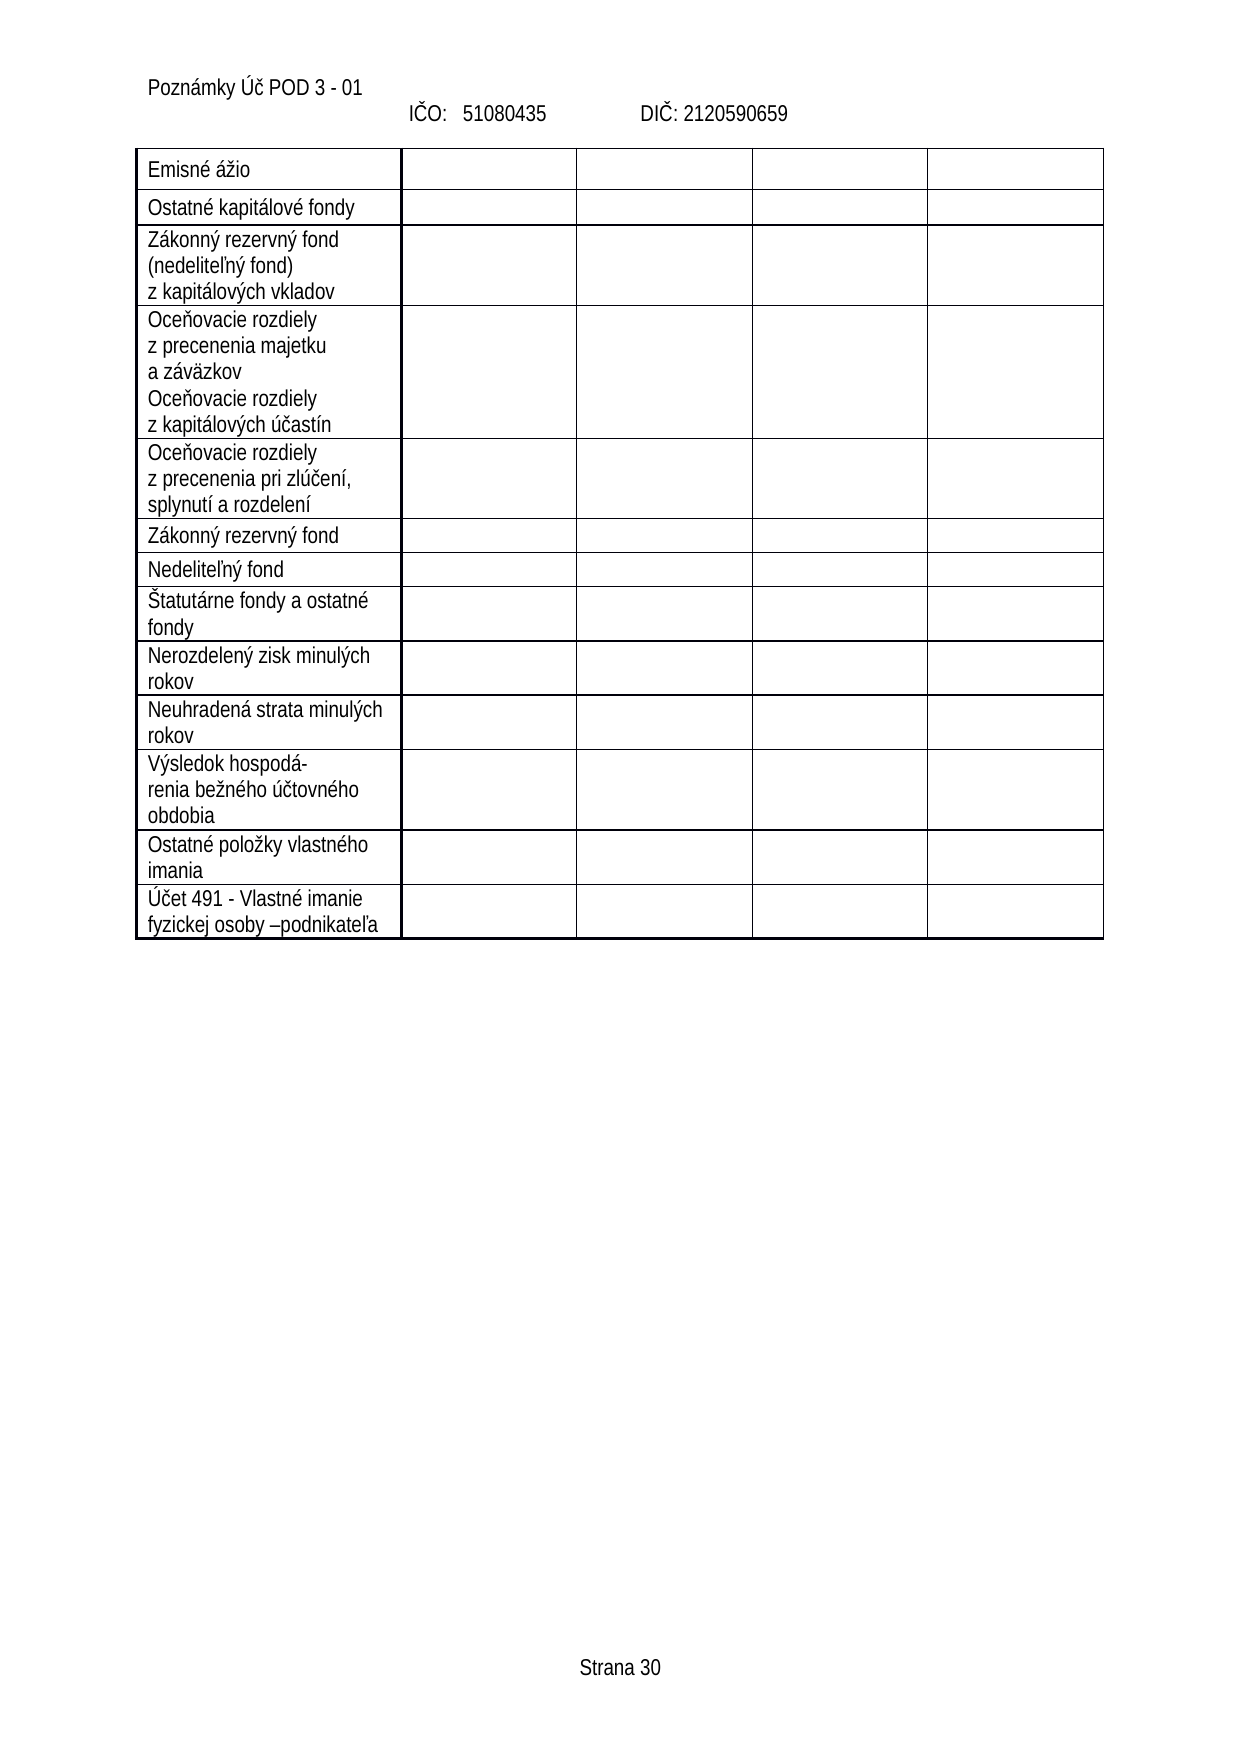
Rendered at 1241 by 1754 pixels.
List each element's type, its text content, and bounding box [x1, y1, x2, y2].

table_cell [928, 306, 1103, 385]
table_cell [403, 519, 576, 552]
table_cell [403, 190, 576, 223]
table_cell Nerozdelený zisk minulých rokov [138, 642, 400, 694]
table_cell [753, 750, 927, 829]
table_cell [928, 831, 1103, 883]
table_cell Zákonný rezervný fond (nedeliteľný fond) z kapitálových vkladov [138, 226, 400, 304]
table_cell [928, 439, 1103, 517]
table_cell [753, 306, 927, 385]
table_cell [753, 831, 927, 883]
table_cell [403, 831, 576, 883]
table_cell Štatutárne fondy a ostatné fondy [138, 587, 400, 640]
table_cell [577, 385, 752, 437]
table_cell [928, 587, 1103, 640]
table_cell Účet 491 - Vlastné imanie fyzickej osoby –podnikateľa [138, 885, 400, 937]
table_cell [577, 306, 752, 385]
table_cell [928, 696, 1103, 748]
table_cell [577, 226, 752, 304]
table_cell [403, 587, 576, 640]
table_cell [403, 385, 576, 437]
table_cell Výsledok hospodá-renia bežného účtovného obdobia [138, 750, 400, 829]
table_cell [928, 385, 1103, 437]
table_cell [403, 642, 576, 694]
table_cell [753, 190, 927, 223]
table_cell [577, 750, 752, 829]
table_cell [403, 226, 576, 304]
table_cell [753, 587, 927, 640]
table_cell [403, 885, 576, 937]
table_cell Oceňovacie rozdiely z precenenia pri zlúčení, splynutí a rozdelení [138, 439, 400, 517]
table_cell [928, 642, 1103, 694]
table_cell [928, 190, 1103, 223]
table_cell [753, 885, 927, 937]
table_cell Zákonný rezervný fond [138, 519, 400, 552]
table_cell [577, 696, 752, 748]
table_cell [577, 190, 752, 223]
table_cell [928, 519, 1103, 552]
table_cell [928, 885, 1103, 937]
table_cell [753, 226, 927, 304]
table_cell [753, 385, 927, 437]
table_cell [577, 439, 752, 517]
table_cell Neuhradená strata minulých rokov [138, 696, 400, 748]
table_cell [928, 750, 1103, 829]
table_cell Ostatné kapitálové fondy [138, 190, 400, 223]
table_cell [577, 519, 752, 552]
table_cell [753, 696, 927, 748]
table_cell [577, 831, 752, 883]
table_cell [403, 306, 576, 385]
table_cell [928, 553, 1103, 586]
table_cell [753, 519, 927, 552]
table_cell [577, 553, 752, 586]
table_cell Oceňovacie rozdiely z precenenia majetku a záväzkov [138, 306, 400, 385]
table_cell [753, 439, 927, 517]
table_cell [403, 750, 576, 829]
table_cell [753, 553, 927, 586]
table_cell [753, 149, 927, 189]
table_cell Nedeliteľný fond [138, 553, 400, 586]
table_cell Ostatné položky vlastného imania [138, 831, 400, 883]
table_cell Emisné ážio [138, 149, 400, 189]
table_cell [403, 696, 576, 748]
table_cell [577, 587, 752, 640]
table_cell [577, 642, 752, 694]
table_cell [403, 553, 576, 586]
table_cell Oceňovacie rozdiely z kapitálových účastín [138, 385, 400, 437]
table_cell [928, 226, 1103, 304]
table_cell [403, 149, 576, 189]
table_cell [577, 149, 752, 189]
table_cell [577, 885, 752, 937]
table_cell [753, 642, 927, 694]
table_cell [928, 149, 1103, 189]
table_cell [403, 439, 576, 517]
